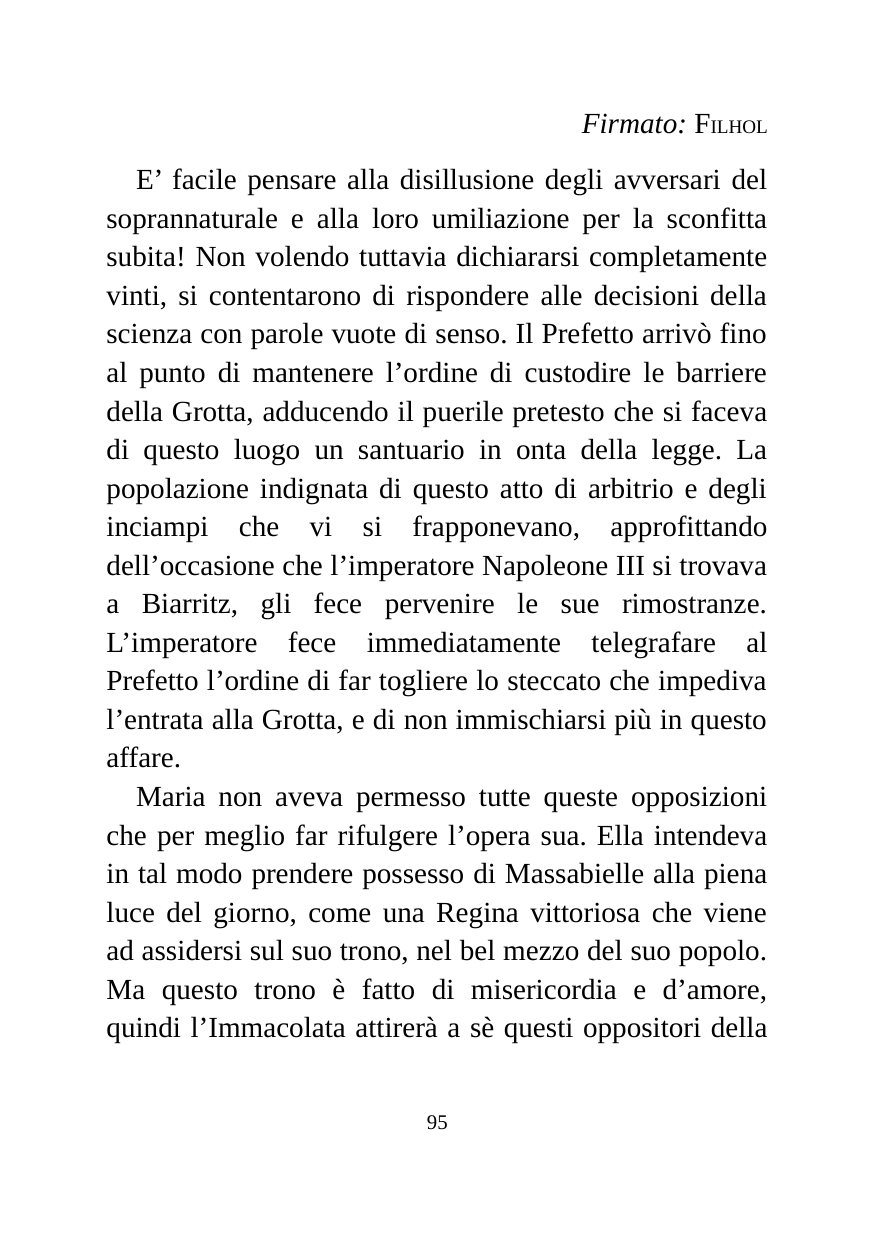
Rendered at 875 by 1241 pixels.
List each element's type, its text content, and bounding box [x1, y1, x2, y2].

text E’ facile pensare alla disillusione degli avversari del soprannaturale e alla loro umiliazione per la sconfitta subita! Non volendo tuttavia dichiararsi completamente vinti, si contentarono di rispondere alle decisioni della scienza con parole vuote di senso. Il Prefetto arrivò fino al punto di mantenere l’ordine di custodire le barriere della Grotta, adducendo il puerile pretesto che si faceva di questo luogo un santuario in onta della legge. La popolazione indignata di questo atto di arbitrio e degli inciampi che vi si frapponevano, approfittando dell’occasione che l’imperatore Napoleone III si trovava a Biarritz, gli fece pervenire le sue rimostranze. L’imperatore fece immediatamente telegrafare al Prefetto l’ordine di far togliere lo steccato che impediva l’entrata alla Grotta, e di non immischiarsi più in questo affare. [106, 162, 768, 774]
text Firmato: Filhol [106, 106, 768, 140]
text Maria non aveva permesso tutte queste opposizioni che per meglio far rifulgere l’opera sua. Ella intendeva in tal modo prendere possesso di Massabielle alla piena luce del giorno, come una Regina vittoriosa che viene ad assidersi sul suo trono, nel bel mezzo del suo popolo. Ma questo trono è fatto di misericordia e d’amore, quindi l’Immacolata attirerà a sè questi oppositori della [106, 779, 768, 1044]
